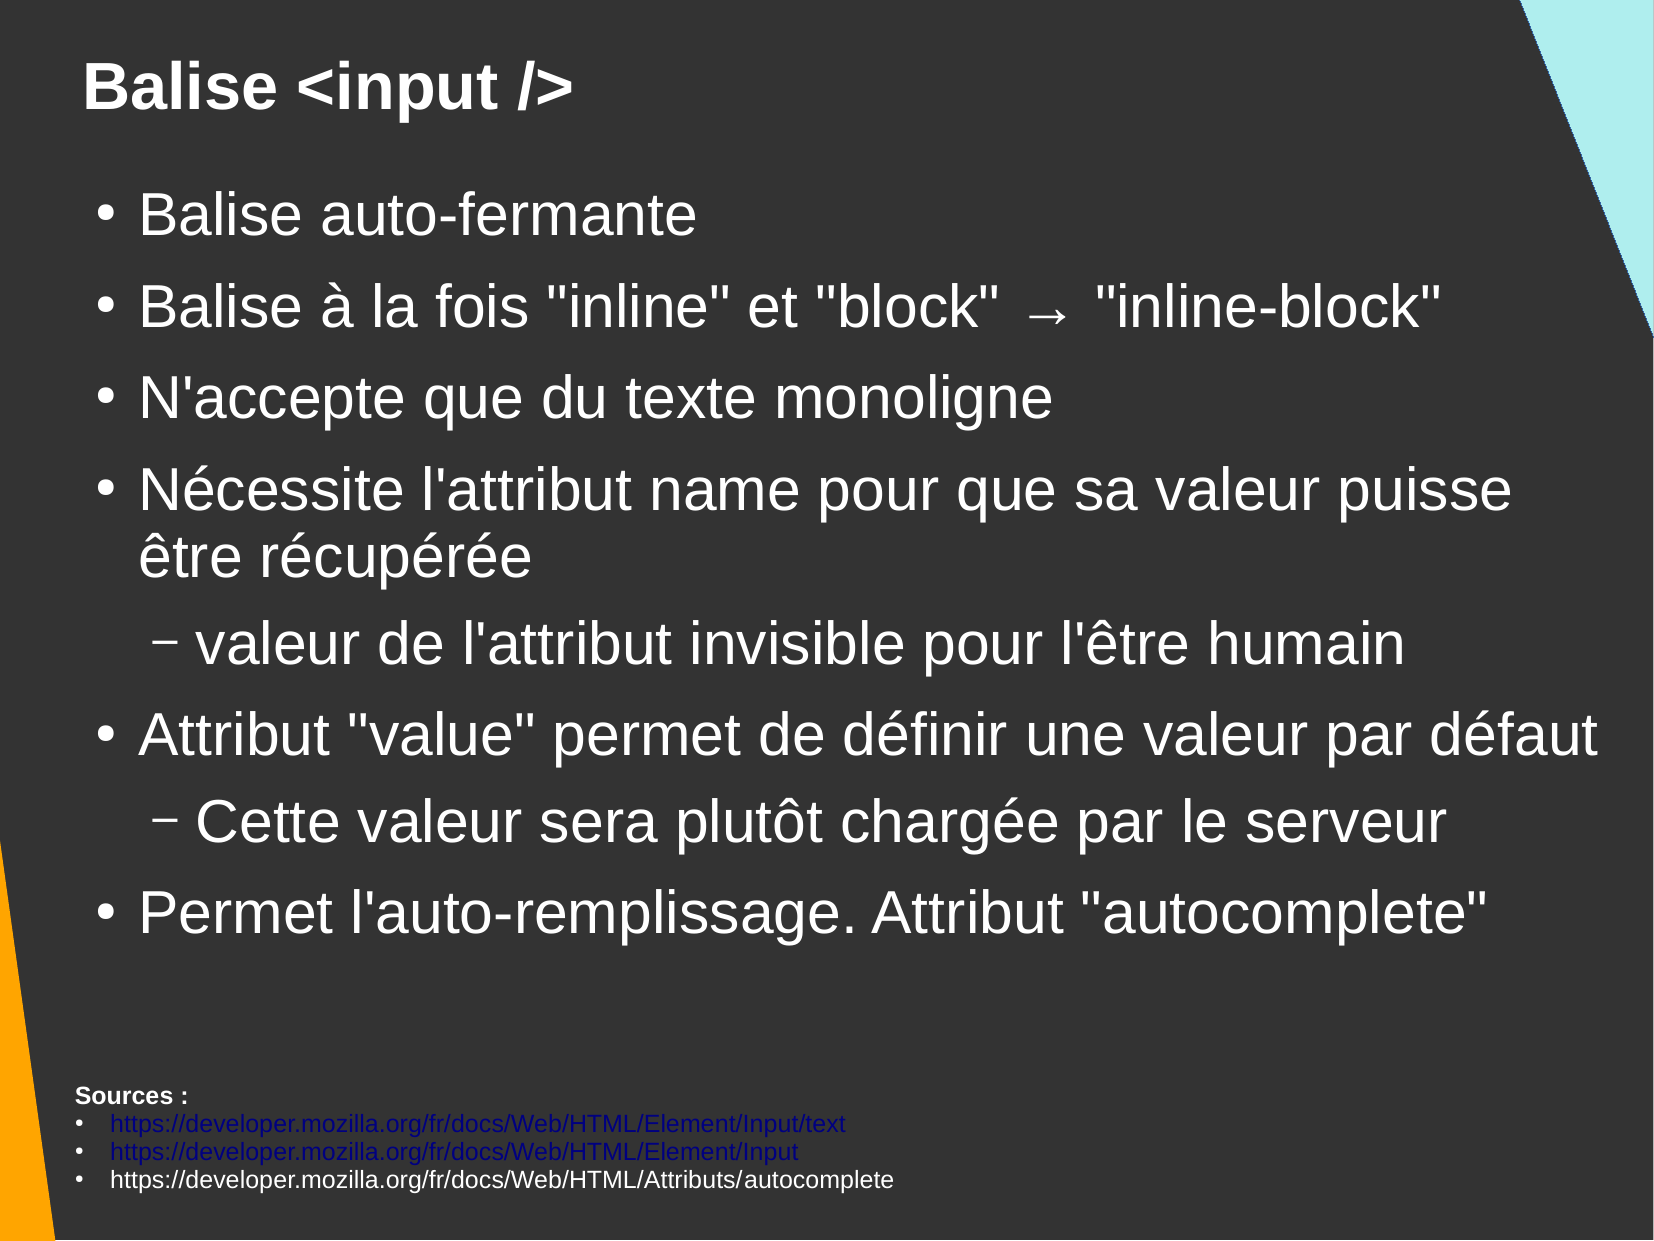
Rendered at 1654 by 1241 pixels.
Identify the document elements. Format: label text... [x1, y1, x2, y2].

list Balise auto-fermante Balise à la fois "inline" et "block" → "inline-block" N'accepte que du texte monoligne Nécessite l'attribut name pour que sa valeur puisse être récupérée valeur de l'attribut invisible pour l'être humain Attribut "value" permet de définir une valeur par défaut Cette valeur sera plutôt chargée par le serveur Permet l'auto-remplissage. Attribut "autocomplete" [80, 180, 1605, 1004]
title Balise <input /> [82, 49, 1571, 152]
text_box [0, 840, 56, 1241]
text_box [1519, 0, 1654, 338]
text_box Sources : https://developer.mozilla.org/fr/docs/Web/HTML/Element/Input/text https://developer.mozilla.org/fr/docs/Web/HTML/Element/Input https://developer.mozilla.org/fr/docs/Web/HTML/Attributs/autocomplete [60, 1074, 1546, 1241]
